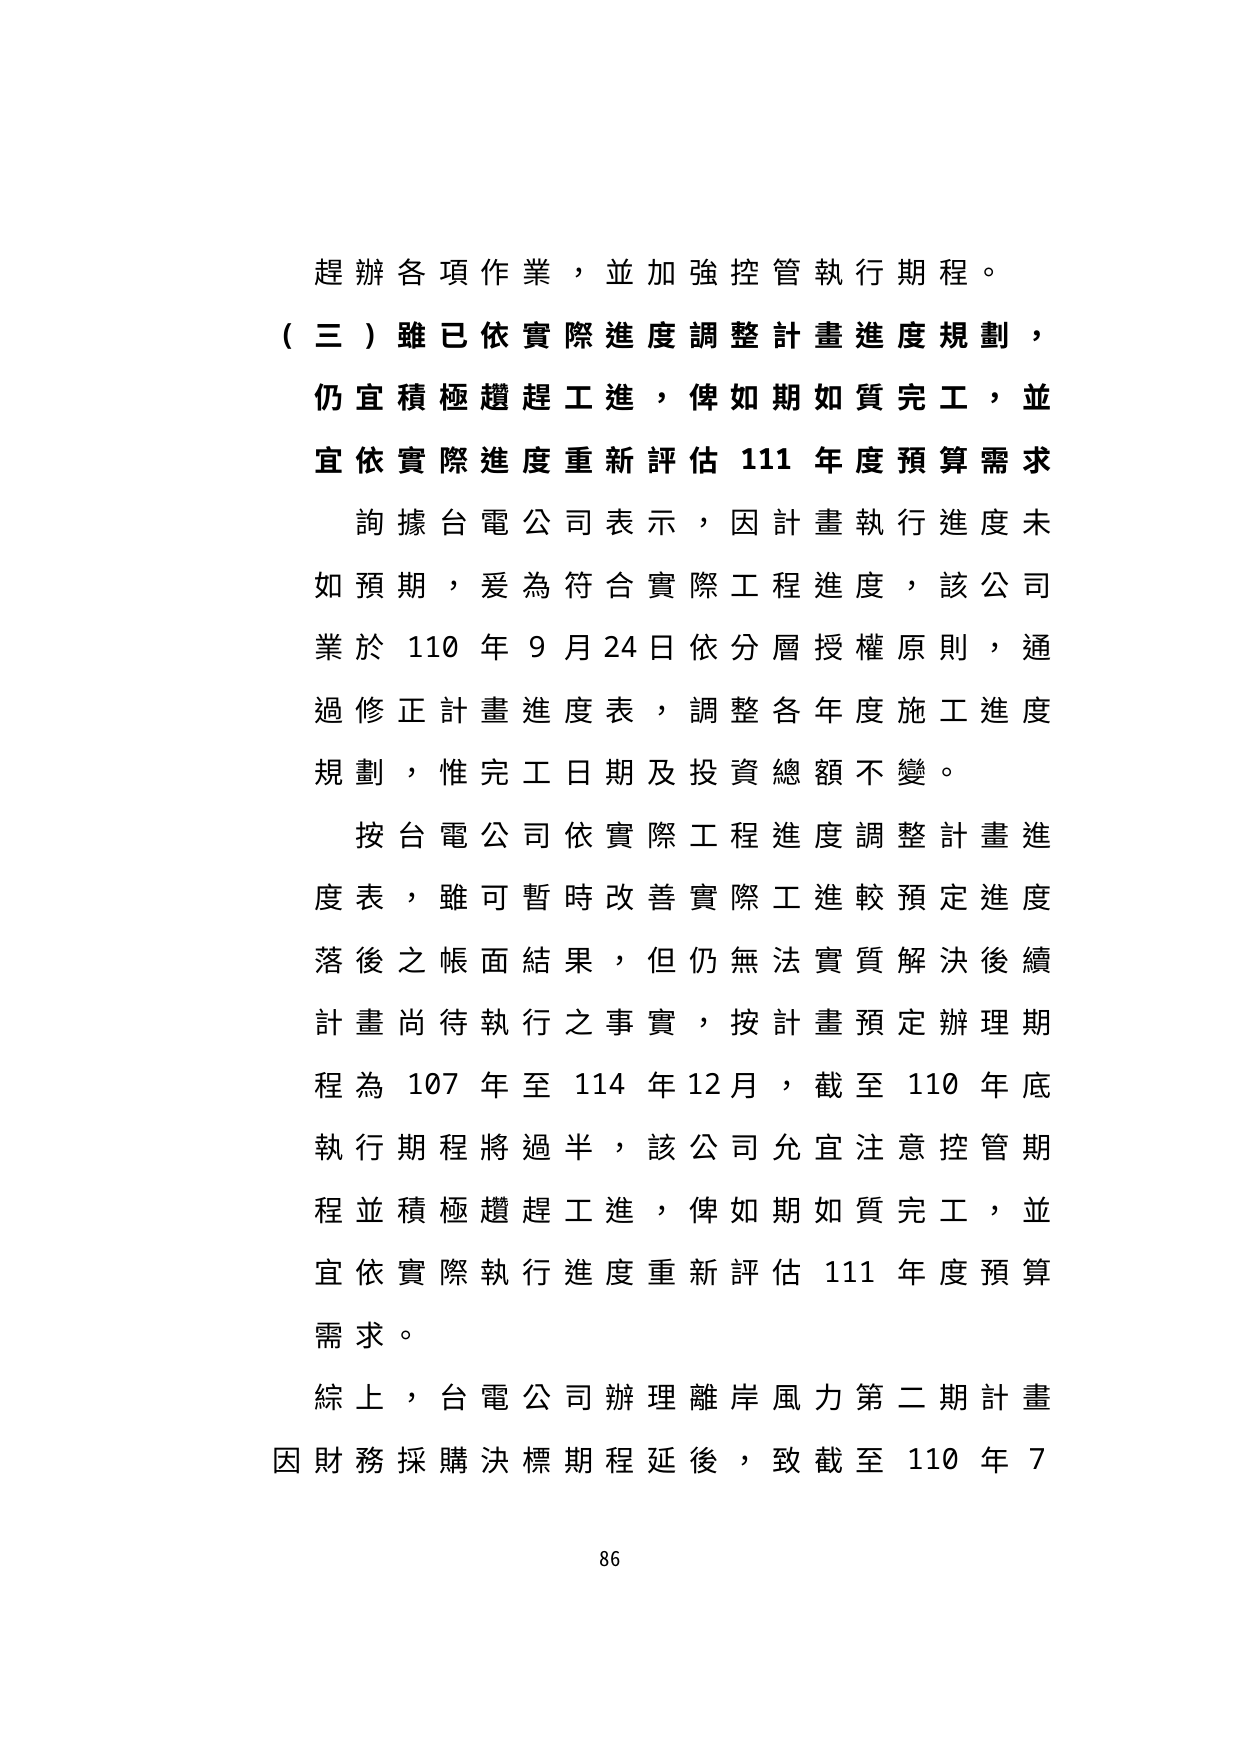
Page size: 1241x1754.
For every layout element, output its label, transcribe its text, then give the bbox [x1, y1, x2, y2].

text (三)雖已依實際進度調整計畫進度規劃，仍宜積極趲趕工進，俾如期如質完工，並宜依實際進度重新評估111年度預算需求 [242, 292, 1058, 479]
text 按台電公司依實際工程進度調整計畫進度表，雖可暫時改善實際工進較預定進度落後之帳面結果，但仍無法實質解決後續計畫尚待執行之事實，按計畫預定辦理期程為107年至114年12月，截至110年底執行期程將過半，該公司允宜注意控管期程並積極趲趕工進，俾如期如質完工，並宜依實際執行進度重新評估111年度預算需求。 [271, 792, 1058, 1354]
text 綜上，台電公司辦理離岸風力第二期計畫因財務採購決標期程延後，致截至110年7 [242, 1354, 1058, 1479]
text 詢據台電公司表示，因計畫執行進度未如預期，爰為符合實際工程進度，該公司業於110年9月24日依分層授權原則，通過修正計畫進度表，調整各年度施工進度規劃，惟完工日期及投資總額不變。 [271, 479, 1058, 792]
text 趕辦各項作業，並加強控管執行期程。 [271, 229, 1058, 292]
